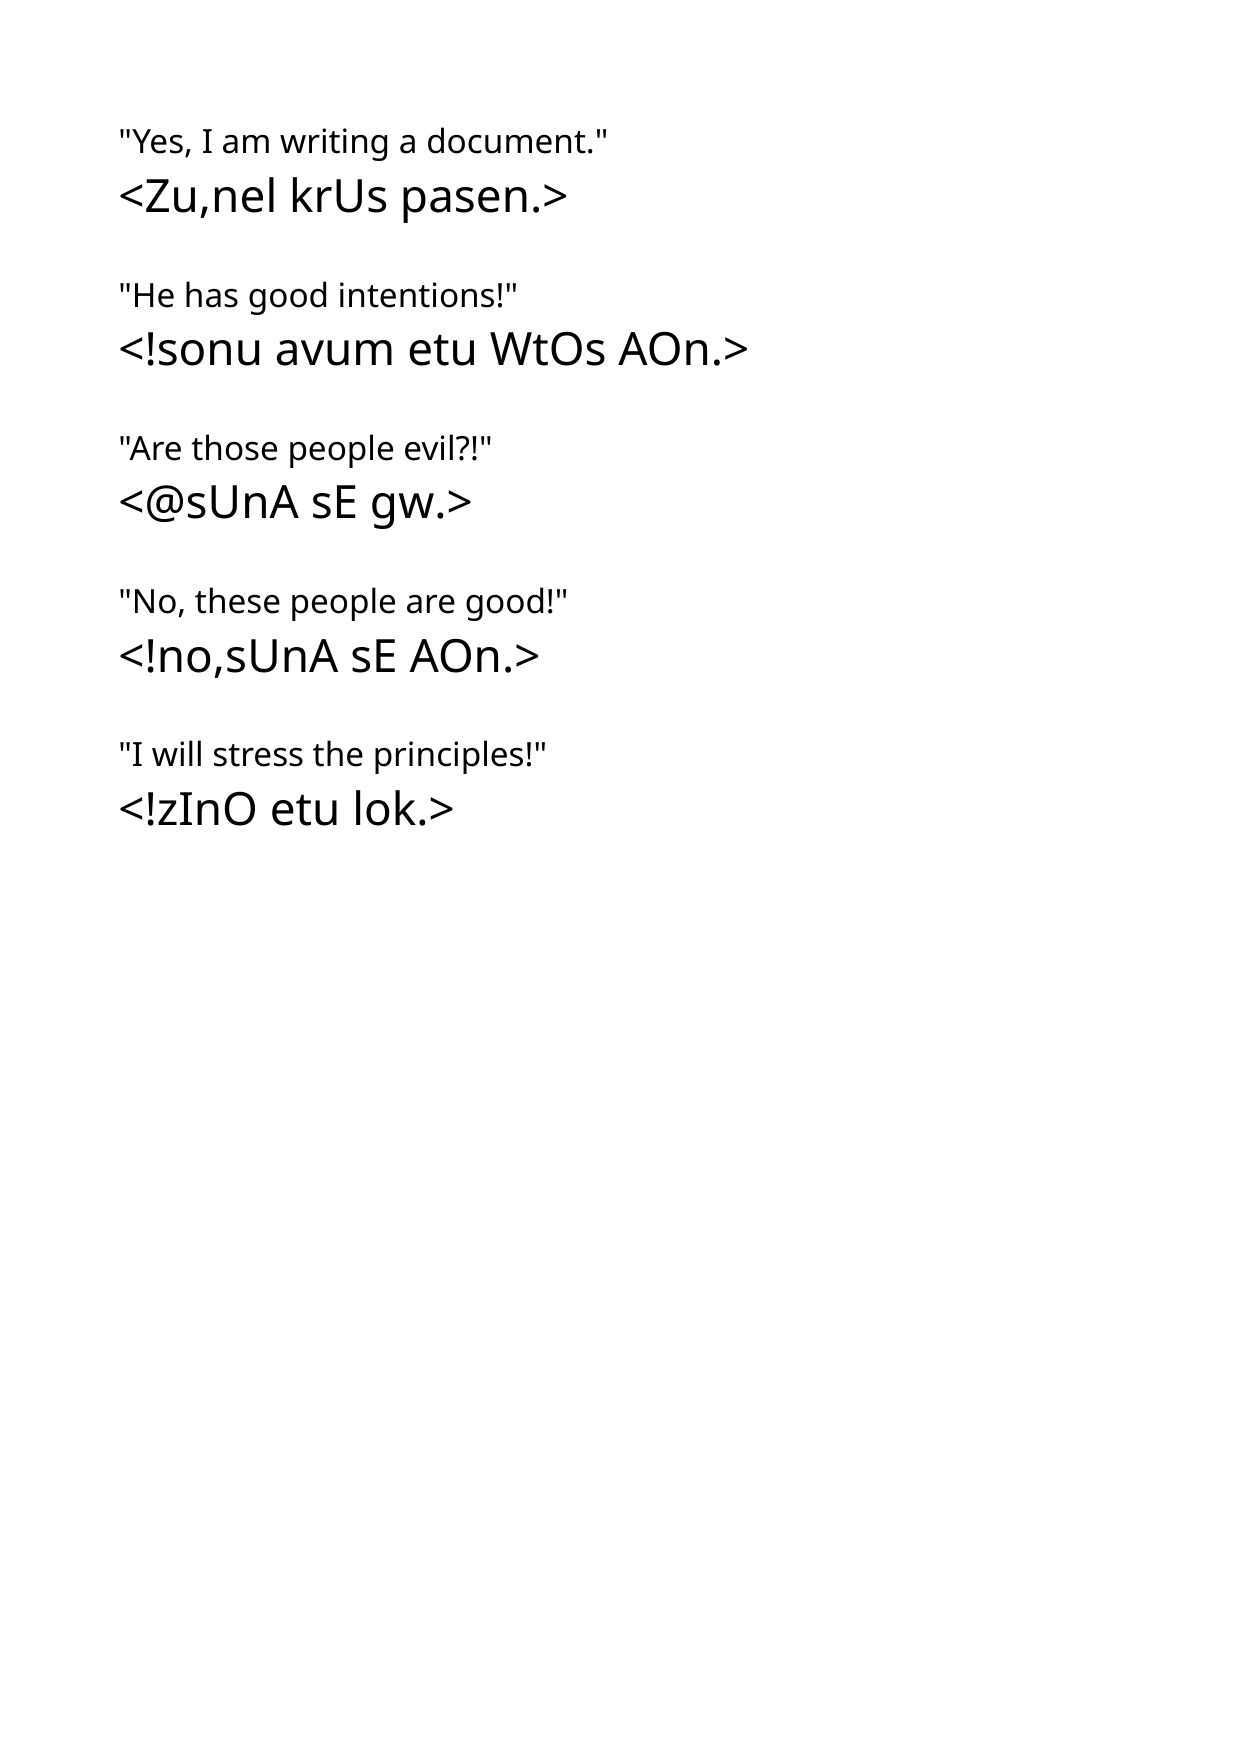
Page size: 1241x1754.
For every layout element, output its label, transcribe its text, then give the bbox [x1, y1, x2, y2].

text <!zInO etu lok.> [118, 776, 1122, 839]
text <!no,sUnA sE AOn.> [118, 623, 1122, 686]
text "Yes, I am writing a document." [118, 118, 1122, 163]
text <@sUnA sE gw.> [118, 470, 1122, 532]
text <!sonu avum etu WtOs AOn.> [118, 317, 1122, 379]
text <Zu,nel krUs pasen.> [118, 163, 1122, 226]
text "Are those people evil?!" [118, 424, 1122, 470]
text "No, these people are good!" [118, 578, 1122, 623]
text "I will stress the principles!" [118, 731, 1122, 776]
text "He has good intentions!" [118, 271, 1122, 317]
